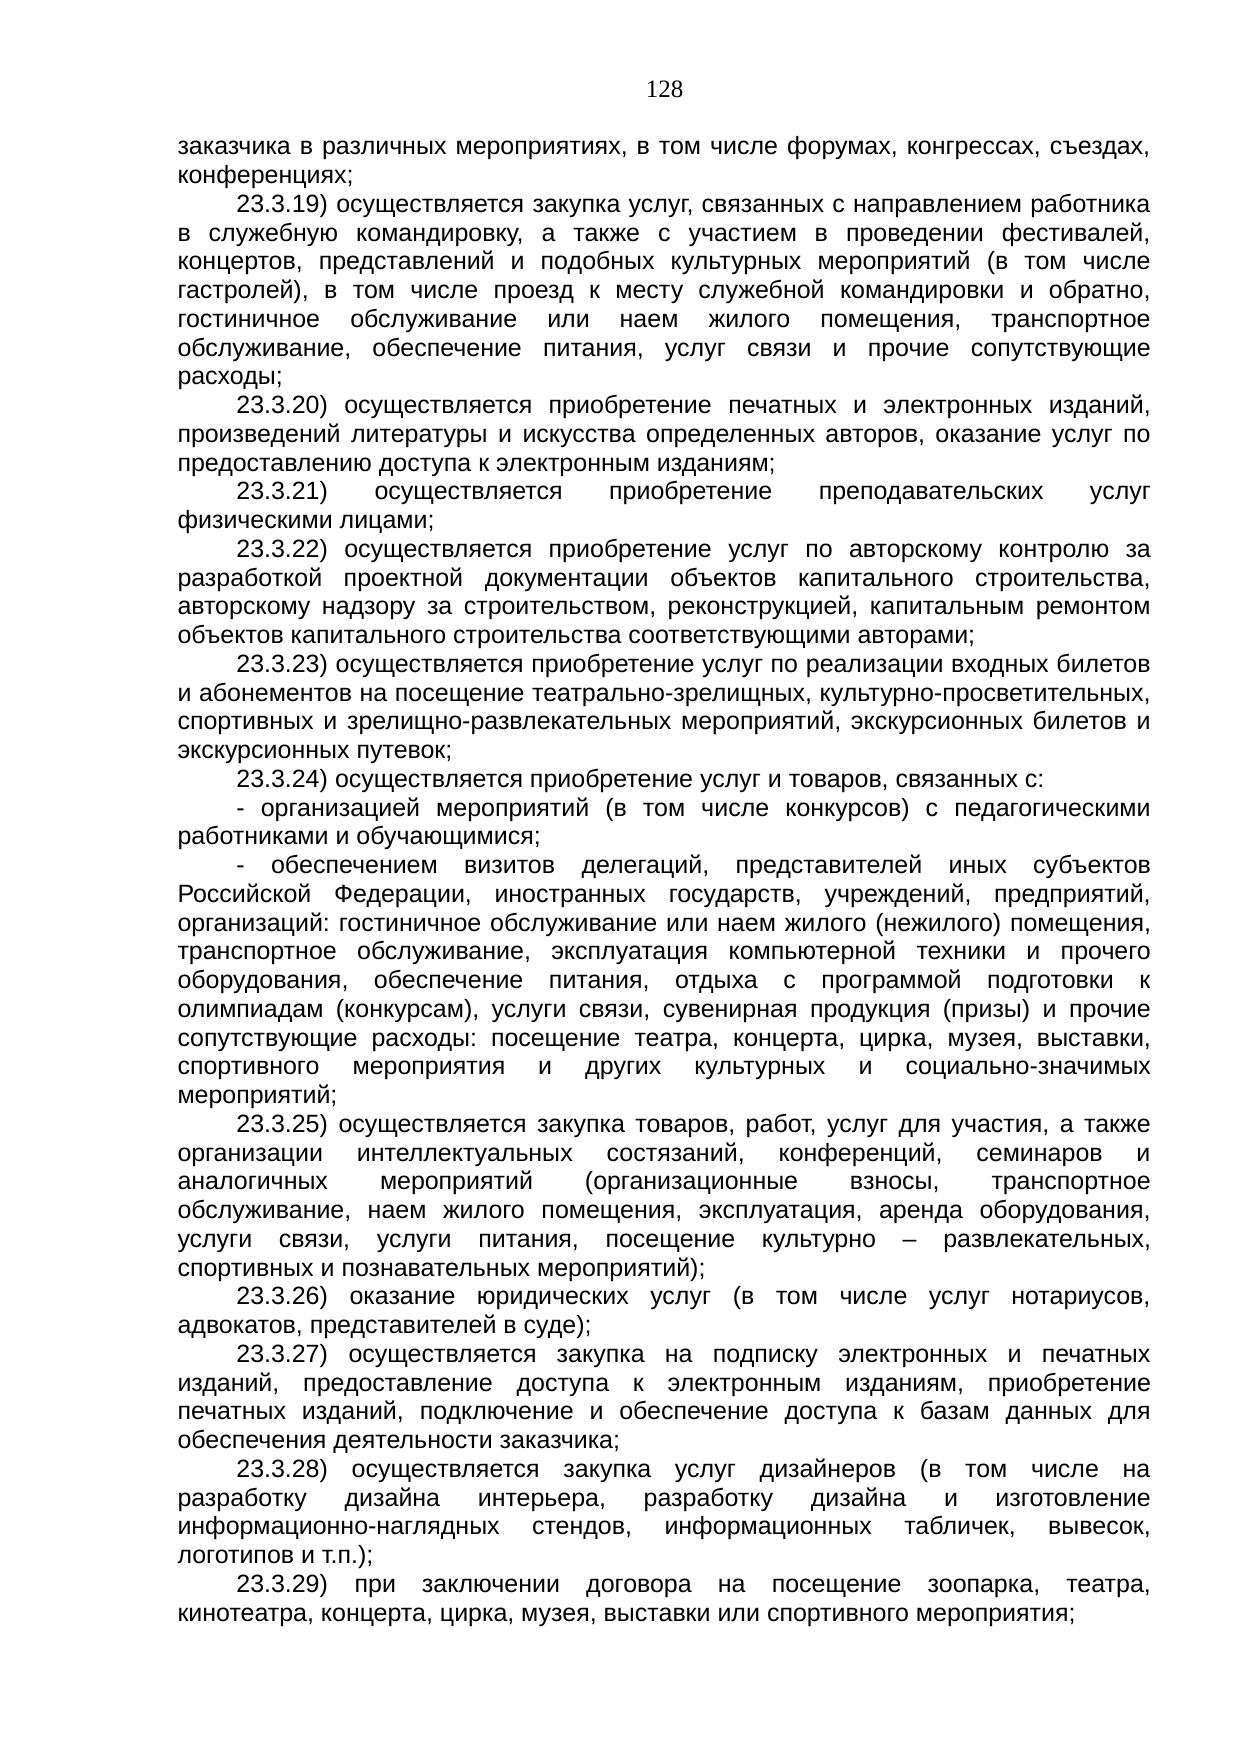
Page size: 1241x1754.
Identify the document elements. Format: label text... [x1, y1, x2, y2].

text 23.3.22) осуществляется приобретение услуг по авторскому контролю за разработкой проектной документации объектов капитального строительства, авторскому надзору за строительством, реконструкцией, капитальным ремонтом объектов капитального строительства соответствующими авторами; [177, 534, 1152, 649]
text 23.3.25) осуществляется закупка товаров, работ, услуг для участия, а также организации интеллектуальных состязаний, конференций, семинаров и аналогичных мероприятий (организационные взносы, транспортное обслуживание, наем жилого помещения, эксплуатация, аренда оборудования, услуги связи, услуги питания, посещение культурно – развлекательных, спортивных и познавательных мероприятий); [177, 1109, 1152, 1281]
text 23.3.20) осуществляется приобретение печатных и электронных изданий, произведений литературы и искусства определенных авторов, оказание услуг по предоставлению доступа к электронным изданиям; [177, 390, 1152, 476]
text 23.3.23) осуществляется приобретение услуг по реализации входных билетов и абонементов на посещение театрально-зрелищных, культурно-просветительных, спортивных и зрелищно-развлекательных мероприятий, экскурсионных билетов и экскурсионных путевок; [177, 649, 1152, 764]
text 23.3.24) осуществляется приобретение услуг и товаров, связанных с: [177, 764, 1152, 793]
text 23.3.29) при заключении договора на посещение зоопарка, театра, кинотеатра, концерта, цирка, музея, выставки или спортивного мероприятия; [177, 1569, 1152, 1626]
text 23.3.27) осуществляется закупка на подписку электронных и печатных изданий, предоставление доступа к электронным изданиям, приобретение печатных изданий, подключение и обеспечение доступа к базам данных для обеспечения деятельности заказчика; [177, 1339, 1152, 1454]
text 23.3.21) осуществляется приобретение преподавательских услуг физическими лицами; [177, 476, 1152, 534]
text заказчика в различных мероприятиях, в том числе форумах, конгрессах, съездах, конференциях; [177, 131, 1152, 189]
text - организацией мероприятий (в том числе конкурсов) с педагогическими работниками и обучающимися; [177, 793, 1152, 850]
text 23.3.28) осуществляется закупка услуг дизайнеров (в том числе на разработку дизайна интерьера, разработку дизайна и изготовление информационно-наглядных стендов, информационных табличек, вывесок, логотипов и т.п.); [177, 1454, 1152, 1569]
text 23.3.26) оказание юридических услуг (в том числе услуг нотариусов, адвокатов, представителей в суде); [177, 1281, 1152, 1339]
text 23.3.19) осуществляется закупка услуг, связанных с направлением работника в служебную командировку, а также с участием в проведении фестивалей, концертов, представлений и подобных культурных мероприятий (в том числе гастролей), в том числе проезд к месту служебной командировки и обратно, гостиничное обслуживание или наем жилого помещения, транспортное обслуживание, обеспечение питания, услуг связи и прочие сопутствующие расходы; [177, 189, 1152, 390]
text - обеспечением визитов делегаций, представителей иных субъектов Российской Федерации, иностранных государств, учреждений, предприятий, организаций: гостиничное обслуживание или наем жилого (нежилого) помещения, транспортное обслуживание, эксплуатация компьютерной техники и прочего оборудования, обеспечение питания, отдыха с программой подготовки к олимпиадам (конкурсам), услуги связи, сувенирная продукция (призы) и прочие сопутствующие расходы: посещение театра, концерта, цирка, музея, выставки, спортивного мероприятия и других культурных и социально-значимых мероприятий; [177, 850, 1152, 1109]
